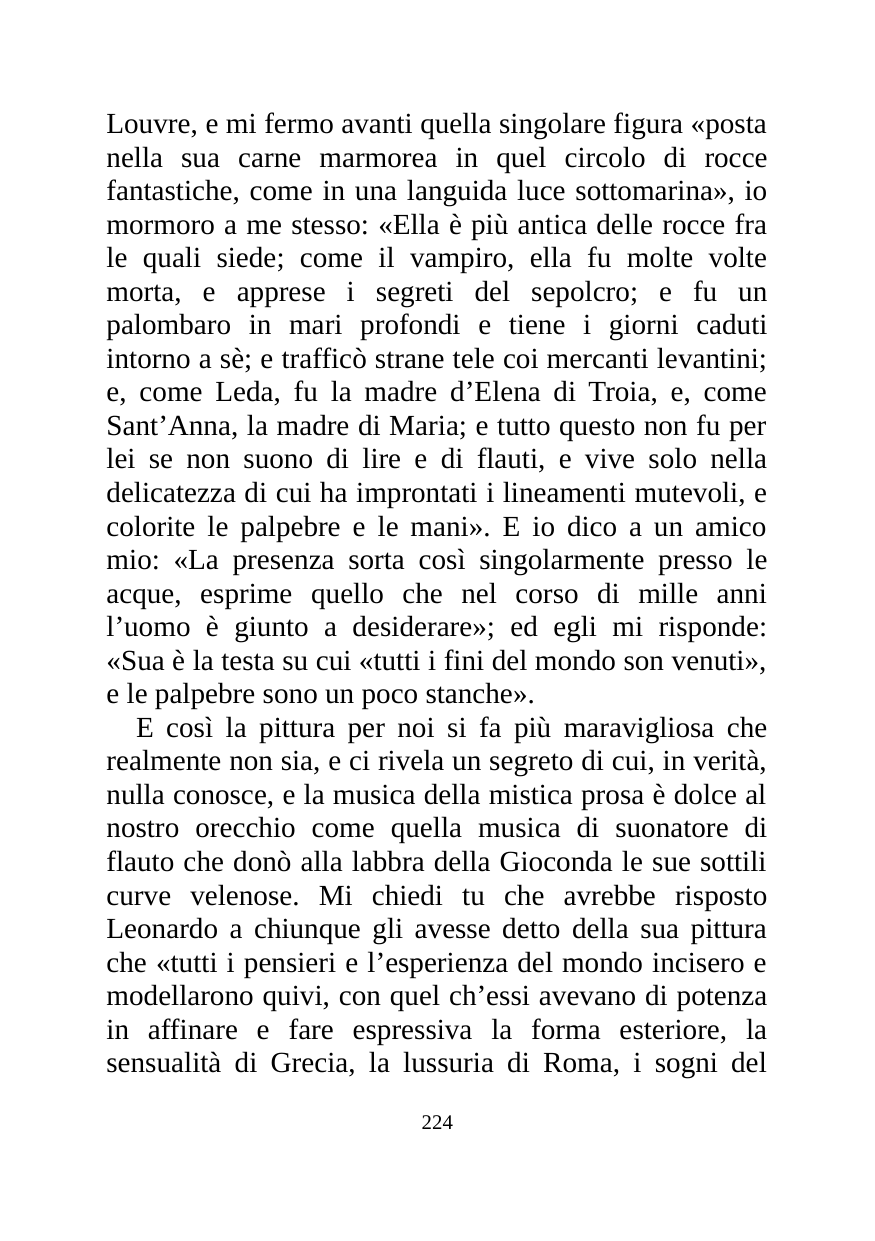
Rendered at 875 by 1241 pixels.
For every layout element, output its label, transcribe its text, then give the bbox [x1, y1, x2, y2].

text Louvre, e mi fermo avanti quella singolare figura «posta nella sua carne marmorea in quel circolo di rocce fantastiche, come in una languida luce sottomarina», io mormoro a me stesso: «Ella è più antica delle rocce fra le quali siede; come il vampiro, ella fu molte volte morta, e apprese i segreti del sepolcro; e fu un palombaro in mari profondi e tiene i giorni caduti intorno a sè; e trafficò strane tele coi mercanti levantini; e, come Leda, fu la madre d’Elena di Troia, e, come Sant’Anna, la madre di Maria; e tutto questo non fu per lei se non suono di lire e di flauti, e vive solo nella delicatezza di cui ha improntati i lineamenti mutevoli, e colorite le palpebre e le mani». E io dico a un amico mio: «La presenza sorta così singolarmente presso le acque, esprime quello che nel corso di mille anni l’uomo è giunto a desiderare»; ed egli mi risponde: «Sua è la testa su cui «tutti i fini del mondo son venuti», e le palpebre sono un poco stanche». [106, 106, 768, 710]
text E così la pittura per noi si fa più maravigliosa che realmente non sia, e ci rivela un segreto di cui, in verità, nulla conosce, e la musica della mistica prosa è dolce al nostro orecchio come quella musica di suonatore di flauto che donò alla labbra della Gioconda le sue sottili curve velenose. Mi chiedi tu che avrebbe risposto Leonardo a chiunque gli avesse detto della sua pittura che «tutti i pensieri e l’esperienza del mondo incisero e modellarono quivi, con quel ch’essi avevano di potenza in affinare e fare espressiva la forma esteriore, la sensualità di Grecia, la lussuria di Roma, i sogni del [106, 710, 768, 1079]
